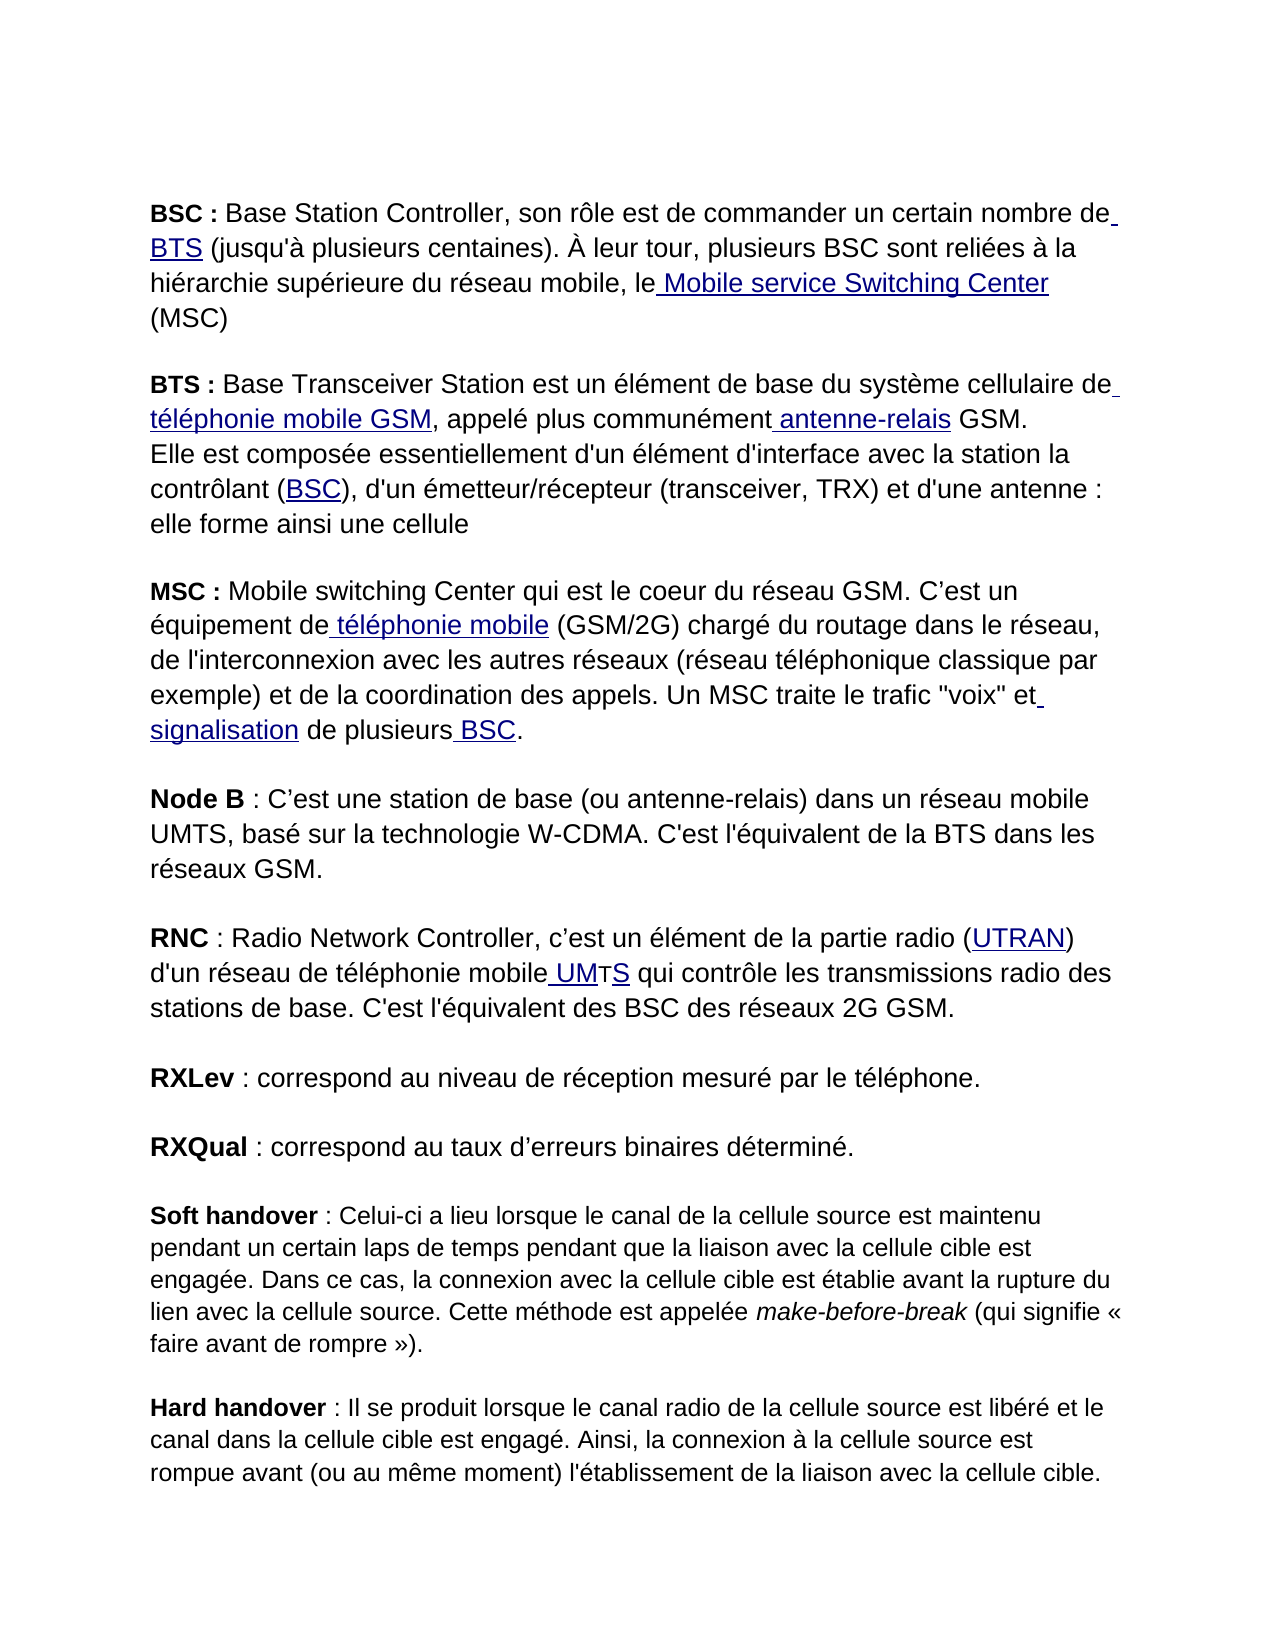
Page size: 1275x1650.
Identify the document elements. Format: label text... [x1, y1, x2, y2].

text Hard handover : Il se produit lorsque le canal radio de la cellule source est libéré et le canal dans la cellule cible est engagé. Ainsi, la connexion à la cellule source est rompue avant (ou au même moment) l'établissement de la liaison avec la cellule cible. [150, 1394, 1125, 1486]
text RNC : Radio Network Controller, c’est un élément de la partie radio (UTRAN) d'un réseau de téléphonie mobile UMTS qui contrôle les transmissions radio des stations de base. C'est l'équivalent des BSC des réseaux 2G GSM. [150, 923, 1125, 1023]
text Soft handover : Celui-ci a lieu lorsque le canal de la cellule source est maintenu pendant un certain laps de temps pendant que la liaison avec la cellule cible est engagée. Dans ce cas, la connexion avec la cellule cible est établie avant la rupture du lien avec la cellule source. Cette méthode est appelée make-before-break (qui signifie « faire avant de rompre »). [150, 1202, 1125, 1358]
text RXQual : correspond au taux d’erreurs binaires déterminé. [150, 1132, 1125, 1162]
text MSC : Mobile switching Center qui est le coeur du réseau GSM. C’est un équipement de téléphonie mobile (GSM/2G) chargé du routage dans le réseau, de l'interconnexion avec les autres réseaux (réseau téléphonique classique par exemple) et de la coordination des appels. Un MSC traite le trafic "voix" et signalisation de plusieurs BSC. [150, 575, 1125, 745]
text BSC : Base Station Controller, son rôle est de commander un certain nombre de BTS (jusqu'à plusieurs centaines). À leur tour, plusieurs BSC sont reliées à la hiérarchie supérieure du réseau mobile, le Mobile service Switching Center (MSC) [150, 198, 1125, 333]
text BTS : Base Transceiver Station est un élément de base du système cellulaire de téléphonie mobile GSM, appelé plus communément antenne-relais GSM. [150, 369, 1125, 434]
text RXLev : correspond au niveau de réception mesuré par le téléphone. [150, 1062, 1125, 1093]
text Elle est composée essentiellement d'un élément d'interface avec la station la contrôlant (BSC), d'un émetteur/récepteur (transceiver, TRX) et d'une antenne : elle forme ainsi une cellule [150, 439, 1125, 539]
text Node B : C’est une station de base (ou antenne-relais) dans un réseau mobile UMTS, basé sur la technologie W-CDMA. C'est l'équivalent de la BTS dans les réseaux GSM. [150, 784, 1125, 884]
